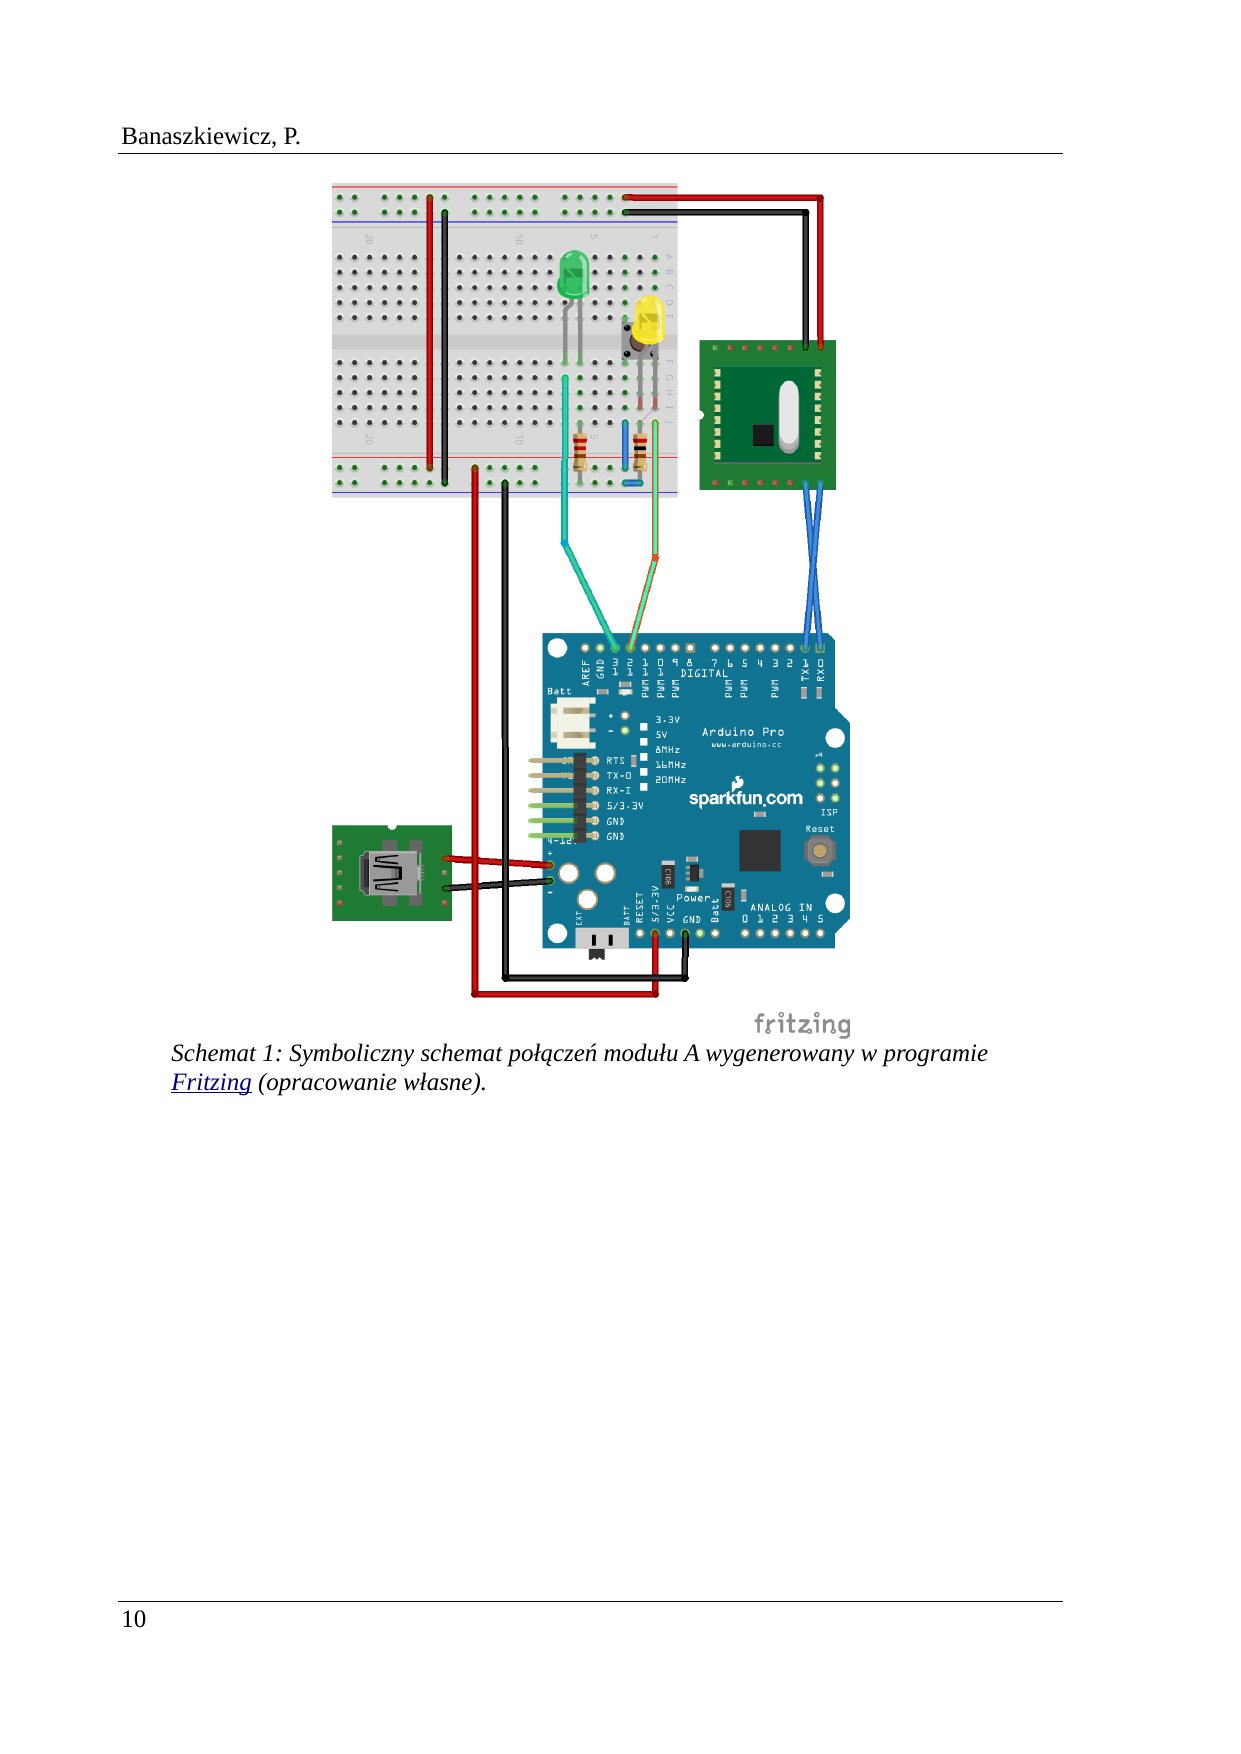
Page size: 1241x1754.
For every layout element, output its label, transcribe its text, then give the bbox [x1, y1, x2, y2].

picture [332, 183, 850, 1039]
text Schemat 1: Symboliczny schemat połączeń modułu A wygenerowany w programie Fritzing (opracowanie własne). [171, 1039, 1011, 1096]
